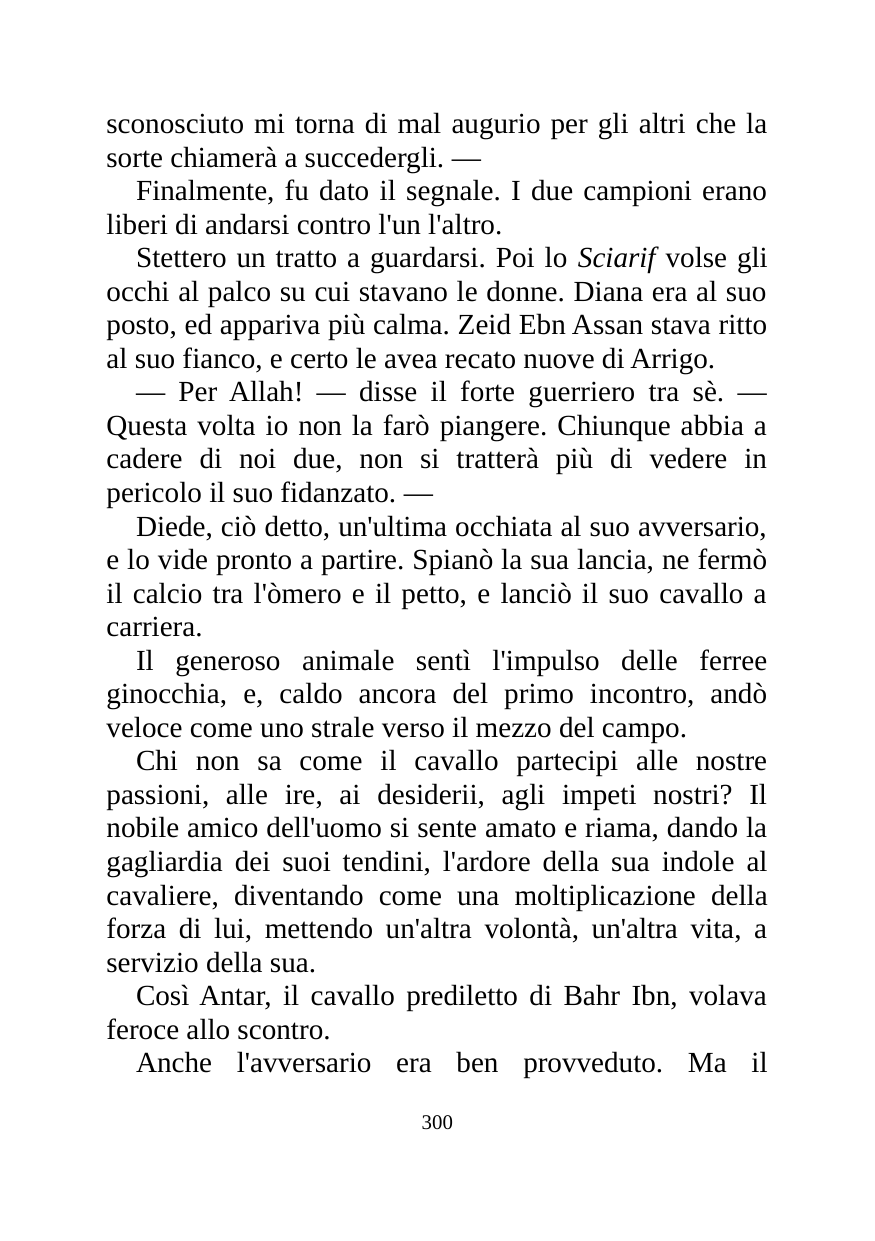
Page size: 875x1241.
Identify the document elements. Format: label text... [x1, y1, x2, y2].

text — Per Allah! — disse il forte guerriero tra sè. — Questa volta io non la farò piangere. Chiunque abbia a cadere di noi due, non si tratterà più di vedere in pericolo il suo fidanzato. — [106, 374, 768, 509]
text Così Antar, il cavallo prediletto di Bahr Ibn, volava feroce allo scontro. [106, 978, 768, 1045]
text Finalmente, fu dato il segnale. I due campioni erano liberi di andarsi contro l'un l'altro. [106, 173, 768, 240]
text Anche l'avversario era ben provveduto. Ma il [106, 1045, 768, 1079]
text Diede, ciò detto, un'ultima occhiata al suo avversario, e lo vide pronto a partire. Spianò la sua lancia, ne fermò il calcio tra l'òmero e il petto, e lanciò il suo cavallo a carriera. [106, 509, 768, 643]
text Il generoso animale sentì l'impulso delle ferree ginocchia, e, caldo ancora del primo incontro, andò veloce come uno strale verso il mezzo del campo. [106, 643, 768, 743]
text sconosciuto mi torna di mal augurio per gli altri che la sorte chiamerà a succedergli. — [106, 106, 768, 173]
text Chi non sa come il cavallo partecipi alle nostre passioni, alle ire, ai desiderii, agli impeti nostri? Il nobile amico dell'uomo si sente amato e riama, dando la gagliardia dei suoi tendini, l'ardore della sua indole al cavaliere, diventando come una moltiplicazione della forza di lui, mettendo un'altra volontà, un'altra vita, a servizio della sua. [106, 743, 768, 978]
text Stettero un tratto a guardarsi. Poi lo Sciarif volse gli occhi al palco su cui stavano le donne. Diana era al suo posto, ed appariva più calma. Zeid Ebn Assan stava ritto al suo fianco, e certo le avea recato nuove di Arrigo. [106, 240, 768, 374]
